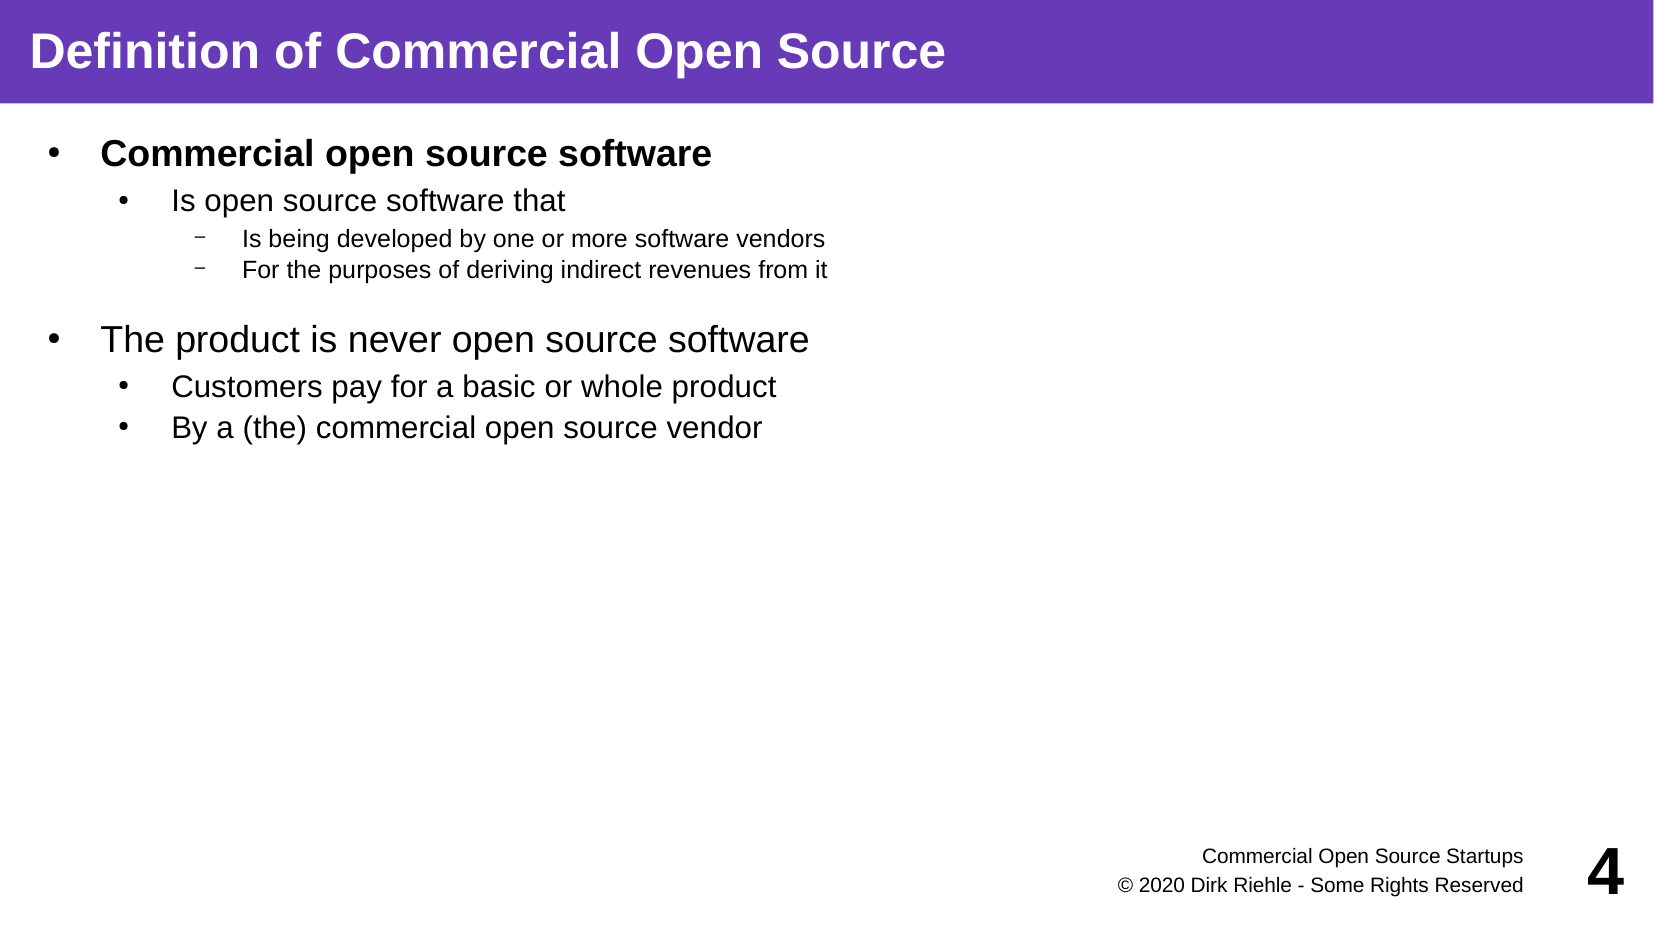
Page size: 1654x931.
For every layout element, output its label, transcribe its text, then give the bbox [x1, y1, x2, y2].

list Commercial open source software Is open source software that Is being developed by one or more software vendors For the purposes of deriving indirect revenues from it The product is never open source software Customers pay for a basic or whole product By a (the) commercial open source vendor [29, 132, 1625, 813]
title Definition of Commercial Open Source [0, 0, 1654, 104]
